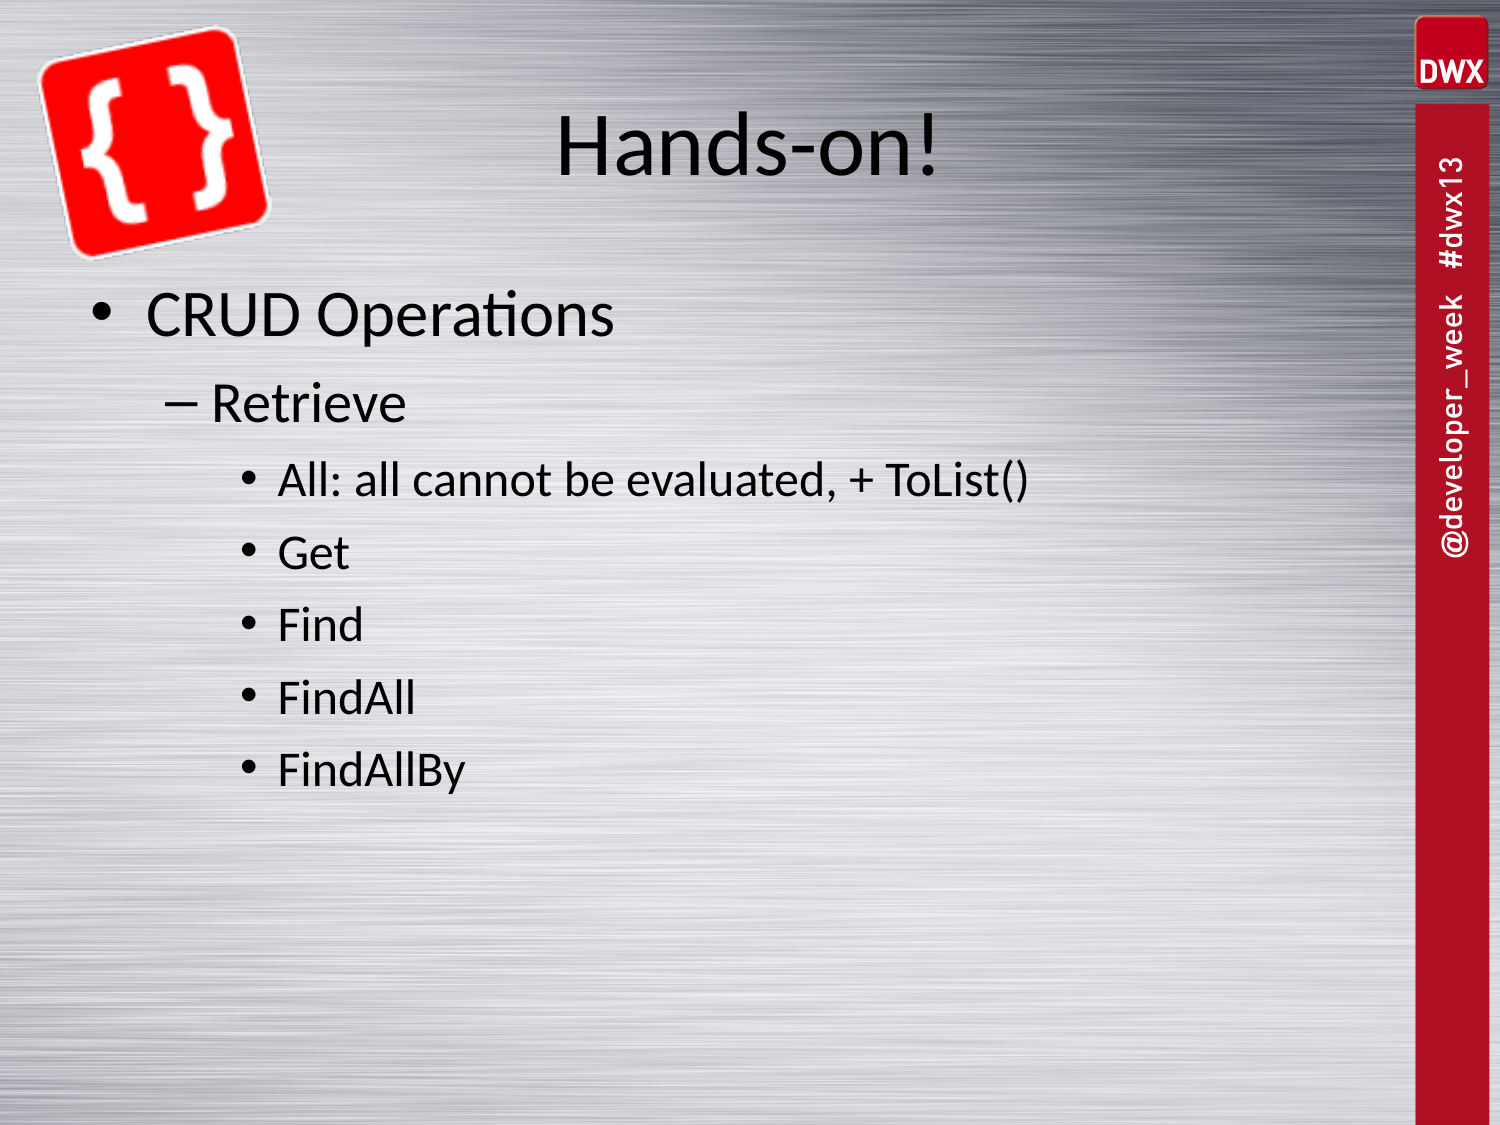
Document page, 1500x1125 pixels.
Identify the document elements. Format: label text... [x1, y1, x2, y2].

title Hands-on! [272, 45, 1426, 233]
picture [0, 0, 1500, 1125]
list CRUD Operations Retrieve All: all cannot be evaluated, + ToList() Get Find FindAll FindAllBy [75, 262, 1426, 1006]
